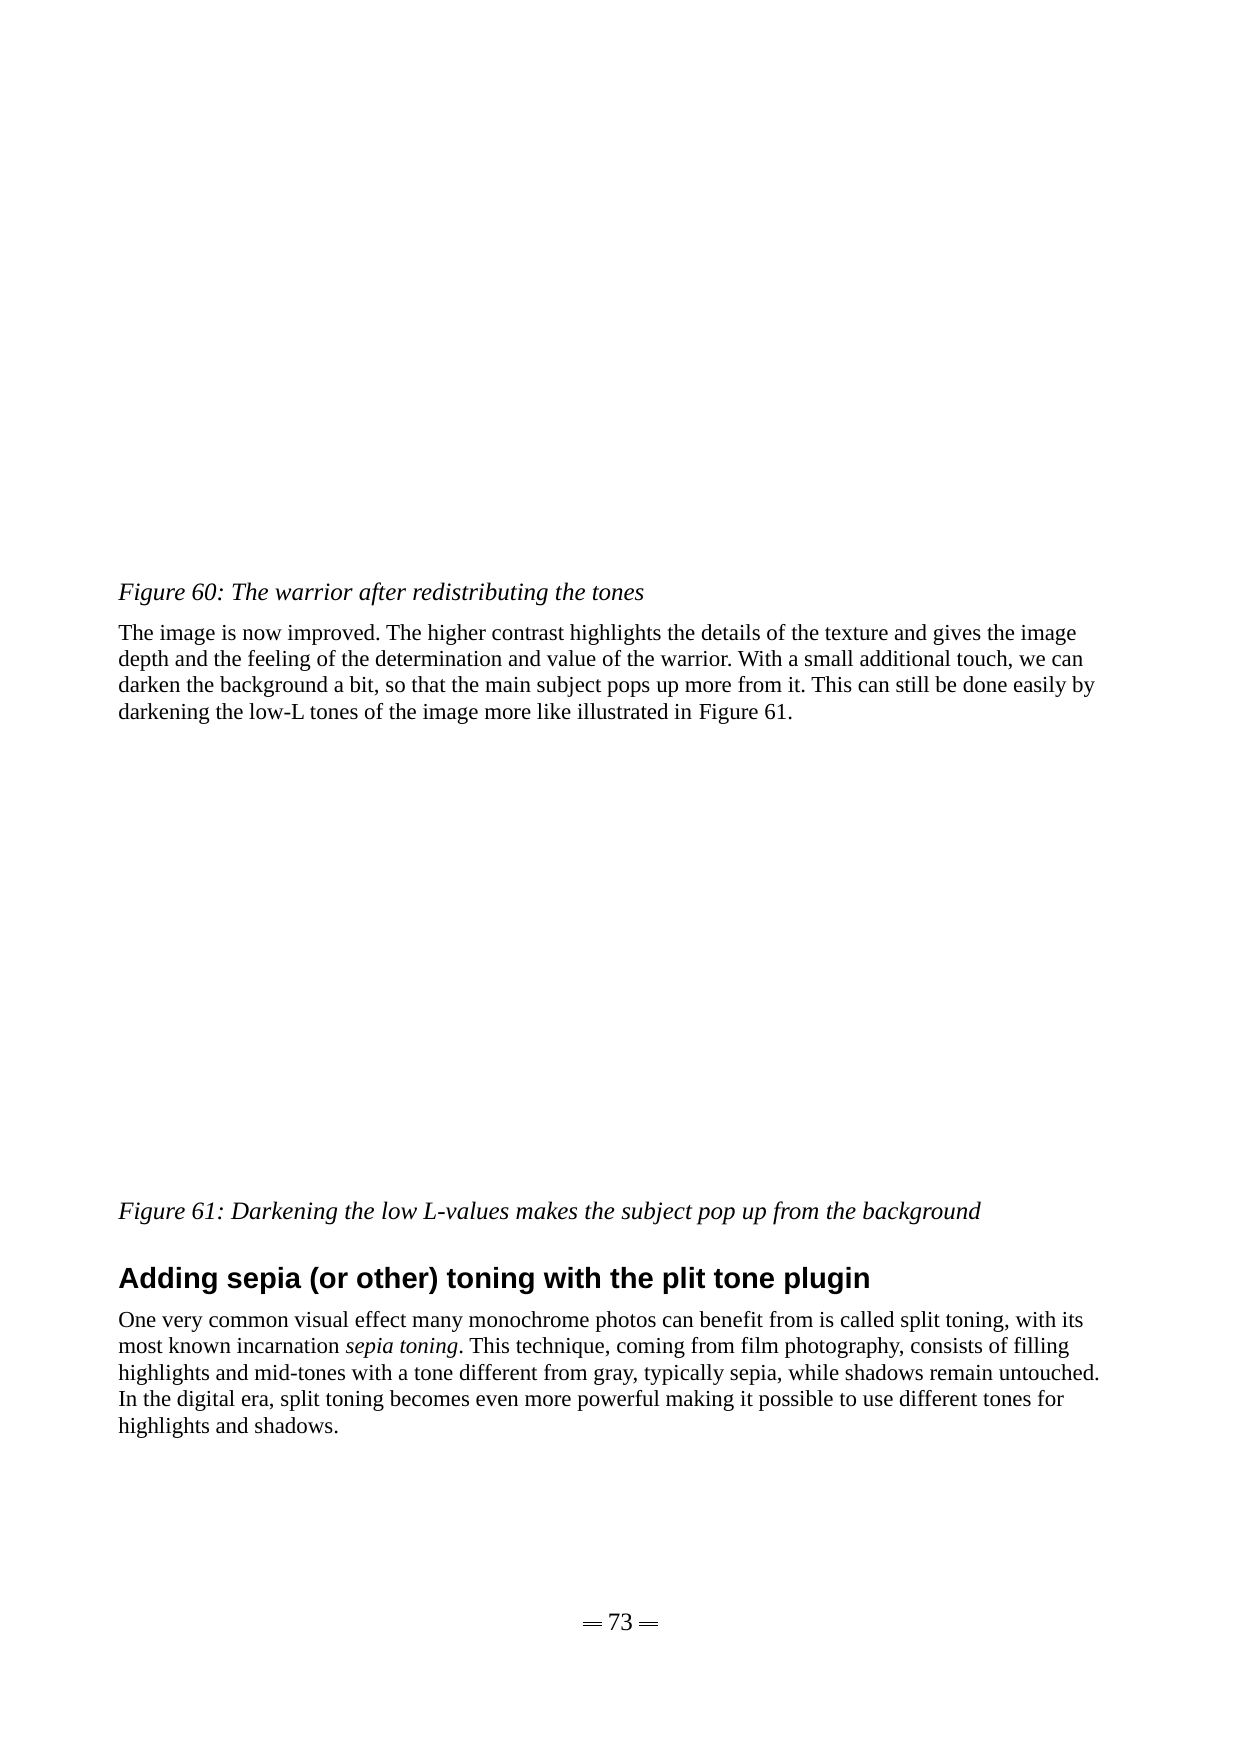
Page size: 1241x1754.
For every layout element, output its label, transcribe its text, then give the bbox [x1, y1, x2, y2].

table_header [118, 737, 484, 1183]
subtitle Adding sepia (or other) toning with the plit tone plugin [118, 1261, 1122, 1294]
text Figure 60: The warrior after redistributing the tones [118, 577, 1122, 606]
text One very common visual effect many monochrome photos can benefit from is called split toning, with its most known incarnation sepia toning. This technique, coming from film photography, consists of filling highlights and mid-tones with a tone different from gray, typically sepia, while shadows remain untouched. In the digital era, split toning becomes even more powerful making it possible to use different tones for highlights and shadows. [118, 1306, 1122, 1438]
table_header [484, 118, 1123, 565]
text Figure 61: Darkening the low L-values makes the subject pop up from the background [118, 1196, 1122, 1225]
text The image is now improved. The higher contrast highlights the details of the texture and gives the image depth and the feeling of the determination and value of the warrior. With a small additional touch, we can darken the background a bit, so that the main subject pops up more from it. This can still be done easily by darkening the low-L tones of the image more like illustrated in Figure 61. [118, 619, 1122, 724]
table_header [484, 737, 1123, 1183]
table_header [118, 118, 484, 565]
